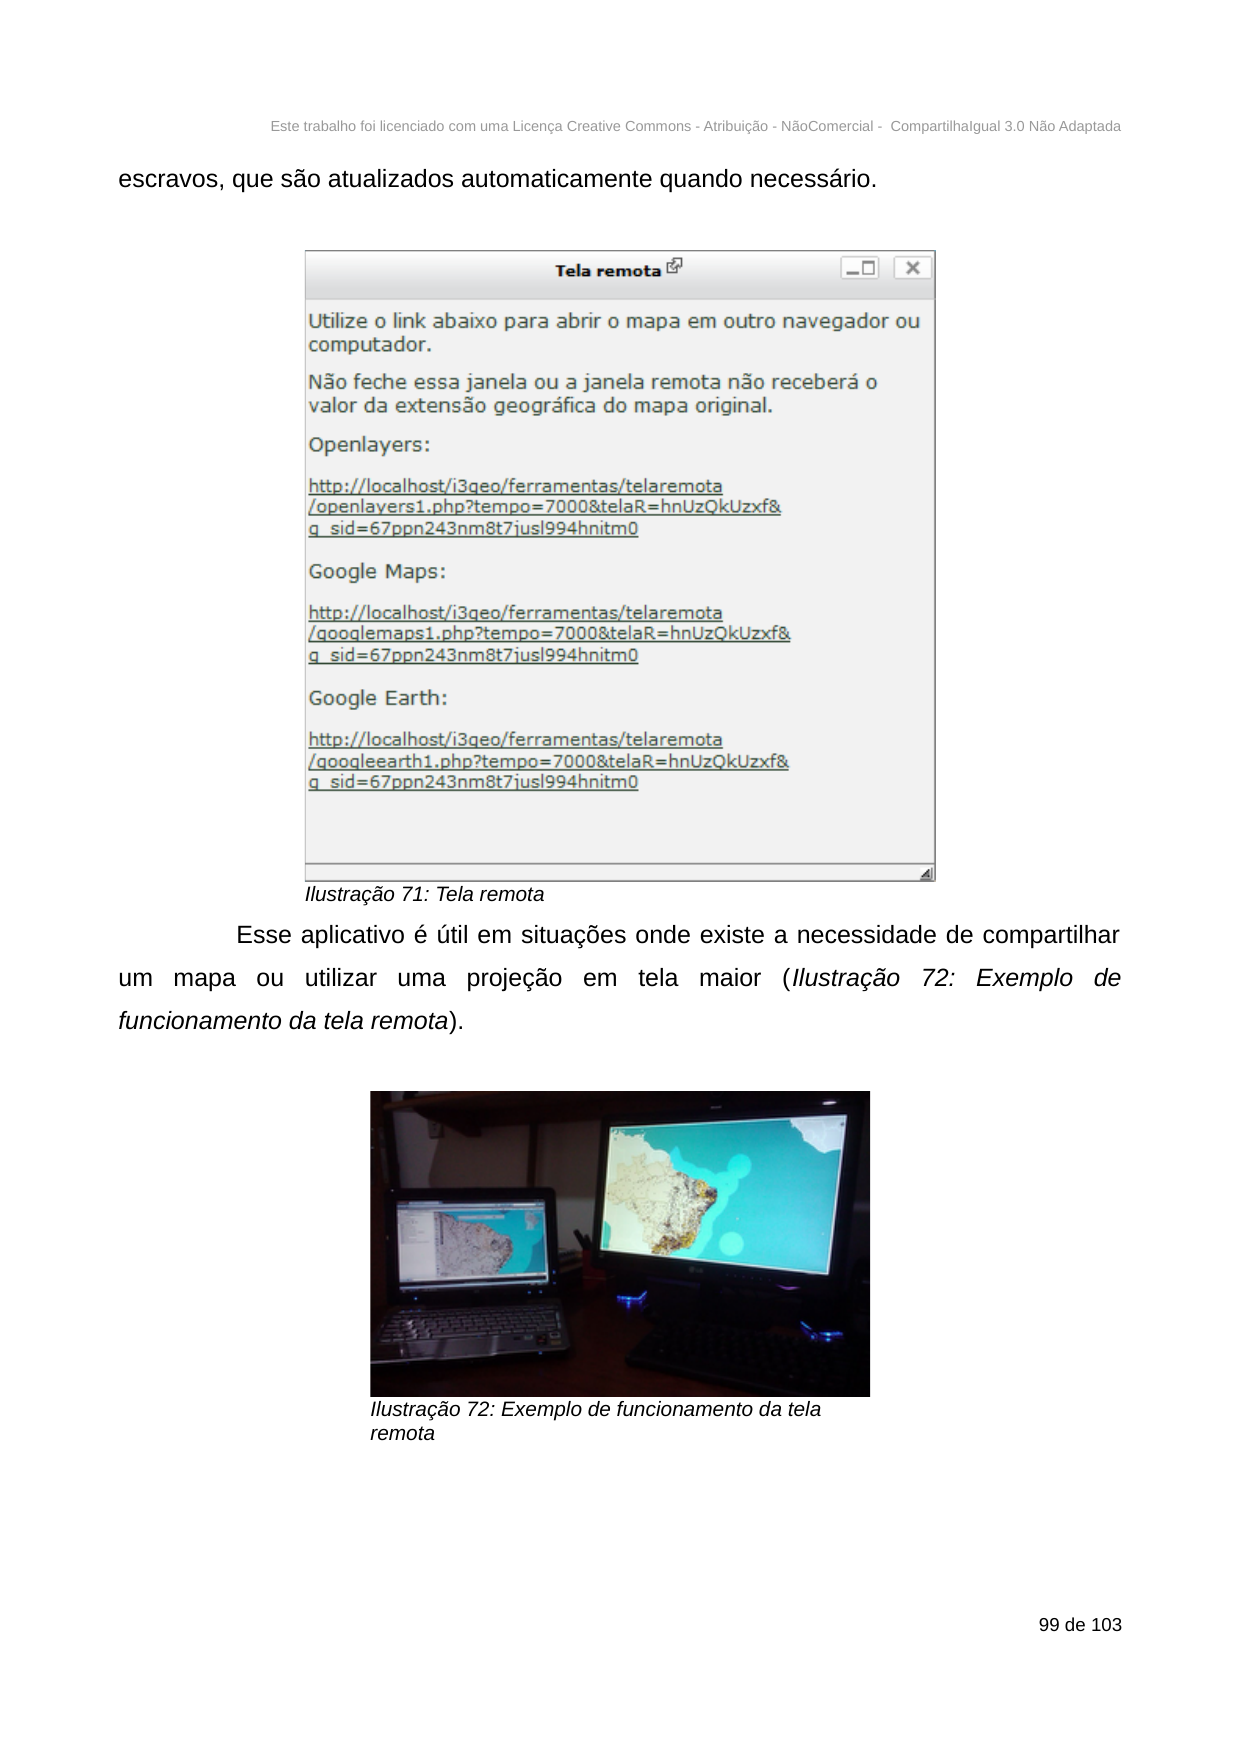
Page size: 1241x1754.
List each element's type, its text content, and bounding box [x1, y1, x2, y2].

text Ilustração 71: Tela remota [304, 882, 936, 905]
text Ilustração 72: Exemplo de funcionamento da tela remota [370, 1397, 870, 1444]
picture [304, 250, 936, 882]
text escravos, que são atualizados automaticamente quando necessário. [118, 164, 1122, 193]
picture [370, 1091, 871, 1397]
text Esse aplicativo é útil em situações onde existe a necessidade de compartilhar um mapa ou utilizar uma projeção em tela maior (Ilustração 72: Exemplo de funcionamento da tela remota). [118, 238, 1122, 1035]
